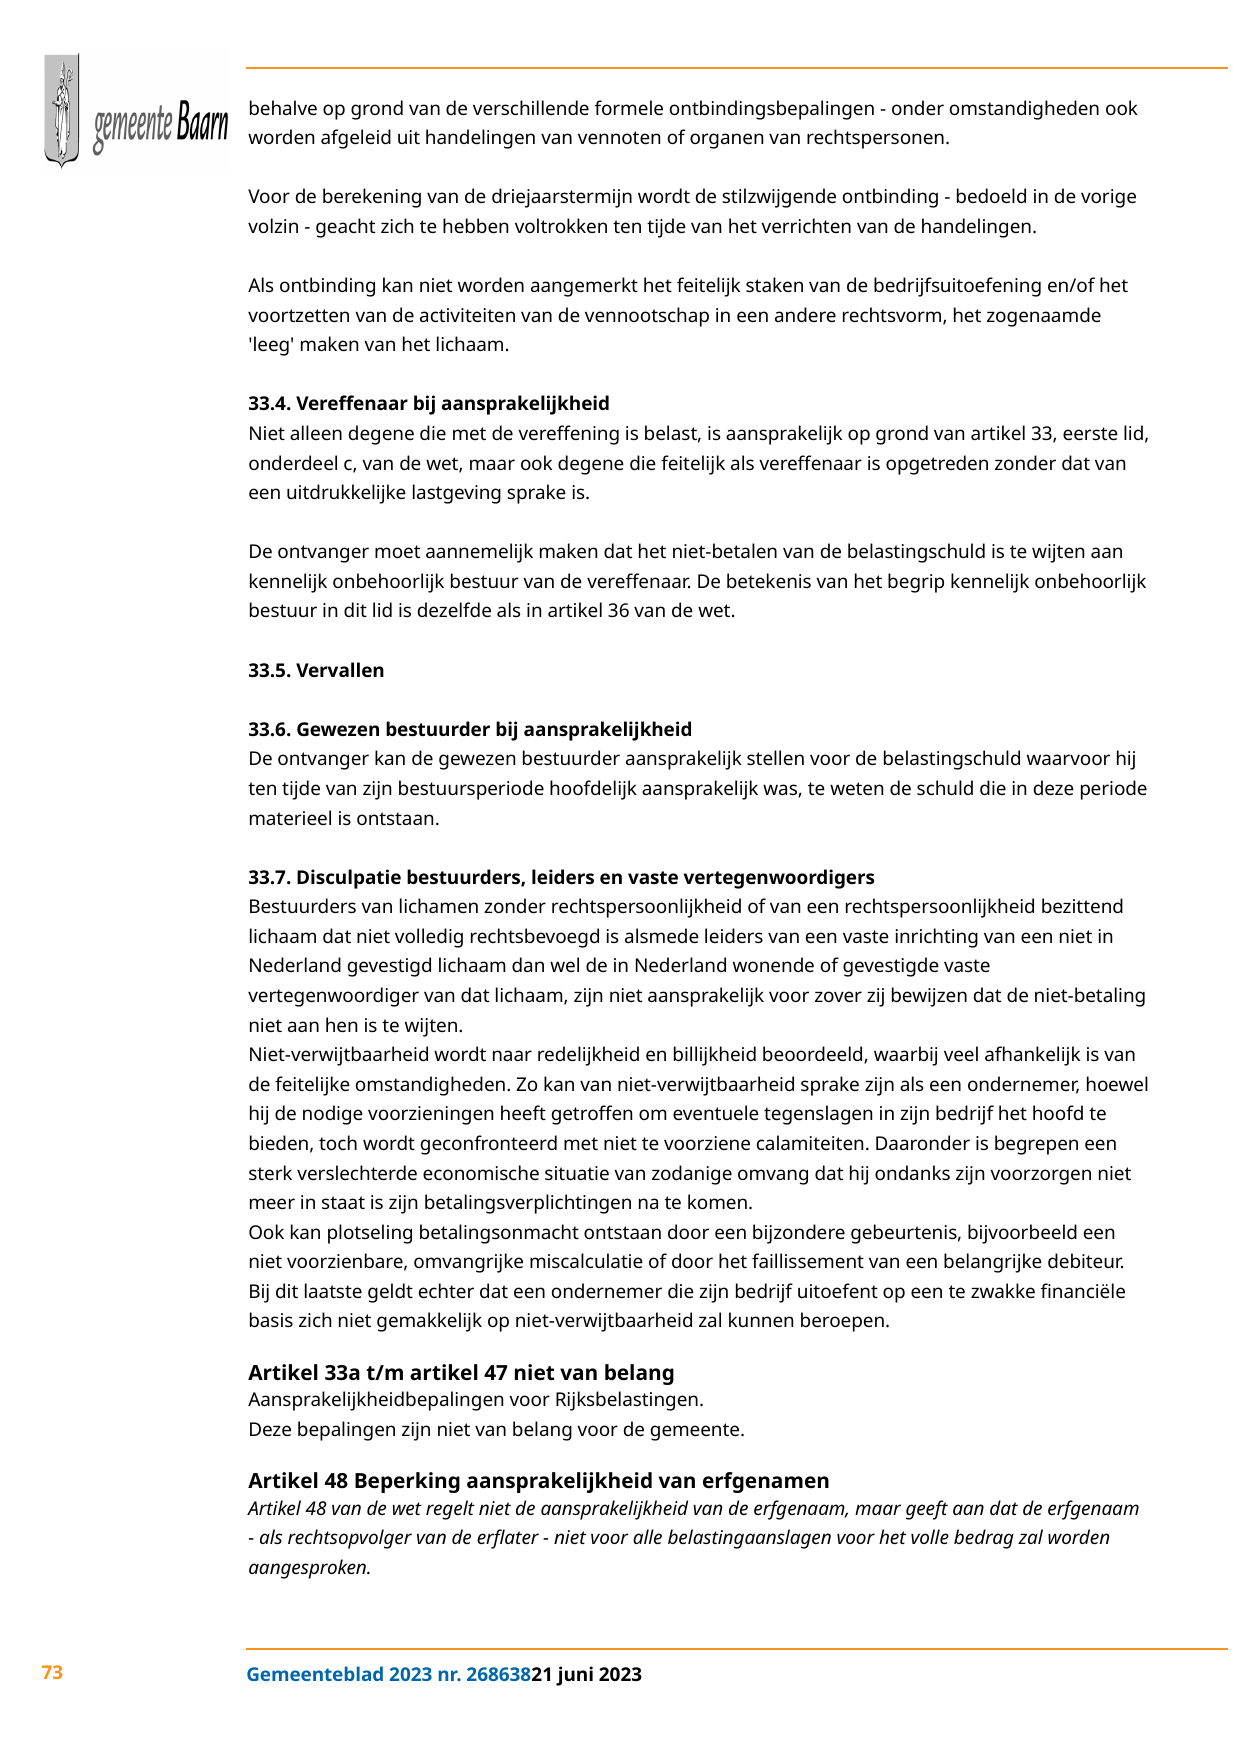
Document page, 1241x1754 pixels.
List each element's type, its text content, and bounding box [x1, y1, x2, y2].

text Als ontbinding kan niet worden aangemerkt het feitelijk staken van de bedrijfsuitoefening en/of het voortzetten van de activiteiten van de vennootschap in een andere rechtsvorm, het zogenaamde 'leeg' maken van het lichaam. [248, 272, 1152, 357]
text Aansprakelijkheidbepalingen voor Rijksbelastingen. [248, 1387, 1152, 1412]
text - behalve op grond van de verschillende formele ontbindingsbepalingen - onder omstandigheden ook worden afgeleid uit handelingen van vennoten of organen van rechtspersonen. [248, 95, 1152, 150]
text Artikel 48 van de wet regelt niet de aansprakelijkheid van de erfgenaam, maar geeft aan dat de erfgenaam - als rechtsopvolger van de erflater - niet voor alle belastingaanslagen voor het volle bedrag zal worden aangesproken. [248, 1495, 1152, 1580]
text De ontvanger kan de gewezen bestuurder aansprakelijk stellen voor de belastingschuld waarvoor hij ten tijde van zijn bestuursperiode hoofdelijk aansprakelijk was, te weten de schuld die in deze periode materieel is ontstaan. [248, 746, 1152, 831]
text De ontvanger moet aannemelijk maken dat het niet-betalen van de belastingschuld is te wijten aan kennelijk onbehoorlijk bestuur van de vereffenaar. De betekenis van het begrip kennelijk onbehoorlijk bestuur in dit lid is dezelfde als in artikel 36 van de wet. [248, 538, 1152, 623]
text 33.5. Vervallen [248, 657, 1152, 683]
text Artikel 48 Beperking aansprakelijkheid van erfgenamen [248, 1467, 1152, 1495]
text Ook kan plotseling betalingsonmacht ontstaan door een bijzondere gebeurtenis, bijvoorbeeld een niet voorzienbare, omvangrijke miscalculatie of door het faillissement van een belangrijke debiteur. Bij dit laatste geldt echter dat een ondernemer die zijn bedrijf uitoefent op een te zwakke financiële basis zich niet gemakkelijk op niet-verwijtbaarheid zal kunnen beroepen. [248, 1219, 1152, 1333]
text Niet-verwijtbaarheid wordt naar redelijkheid en billijkheid beoordeeld, waarbij veel afhankelijk is van de feitelijke omstandigheden. Zo kan van niet-verwijtbaarheid sprake zijn als een ondernemer, hoewel hij de nodige voorzieningen heeft getroffen om eventuele tegenslagen in zijn bedrijf het hoofd te bieden, toch wordt geconfronteerd met niet te voorziene calamiteiten. Daaronder is begrepen een sterk verslechterde economische situatie van zodanige omvang dat hij ondanks zijn voorzorgen niet meer in staat is zijn betalingsverplichtingen na te komen. [248, 1041, 1152, 1215]
text 33.4. Vereffenaar bij aansprakelijkheid [248, 391, 1152, 416]
text Voor de berekening van de driejaarstermijn wordt de stilzwijgende ontbinding - bedoeld in de vorige volzin - geacht zich te hebben voltrokken ten tijde van het verrichten van de handelingen. [248, 183, 1152, 239]
text Deze bepalingen zijn niet van belang voor de gemeente. [248, 1416, 1152, 1442]
picture [41, 47, 231, 172]
text Niet alleen degene die met de vereffening is belast, is aansprakelijk op grond van artikel 33, eerste lid, onderdeel c, van de wet, maar ook degene die feitelijk als vereffenaar is opgetreden zonder dat van een uitdrukkelijke lastgeving sprake is. [248, 420, 1152, 505]
text Artikel 33a t/m artikel 47 niet van belang [248, 1358, 1152, 1387]
text 33.7. Disculpatie bestuurders, leiders en vaste vertegenwoordigers [248, 864, 1152, 890]
text 33.6. Gewezen bestuurder bij aansprakelijkheid [248, 716, 1152, 742]
text Bestuurders van lichamen zonder rechtspersoonlijkheid of van een rechtspersoonlijkheid bezittend lichaam dat niet volledig rechtsbevoegd is alsmede leiders van een vaste inrichting van een niet in Nederland gevestigd lichaam dan wel de in Nederland wonende of gevestigde vaste vertegenwoordiger van dat lichaam, zijn niet aansprakelijk voor zover zij bewijzen dat de niet-betaling niet aan hen is te wijten. [248, 893, 1152, 1038]
